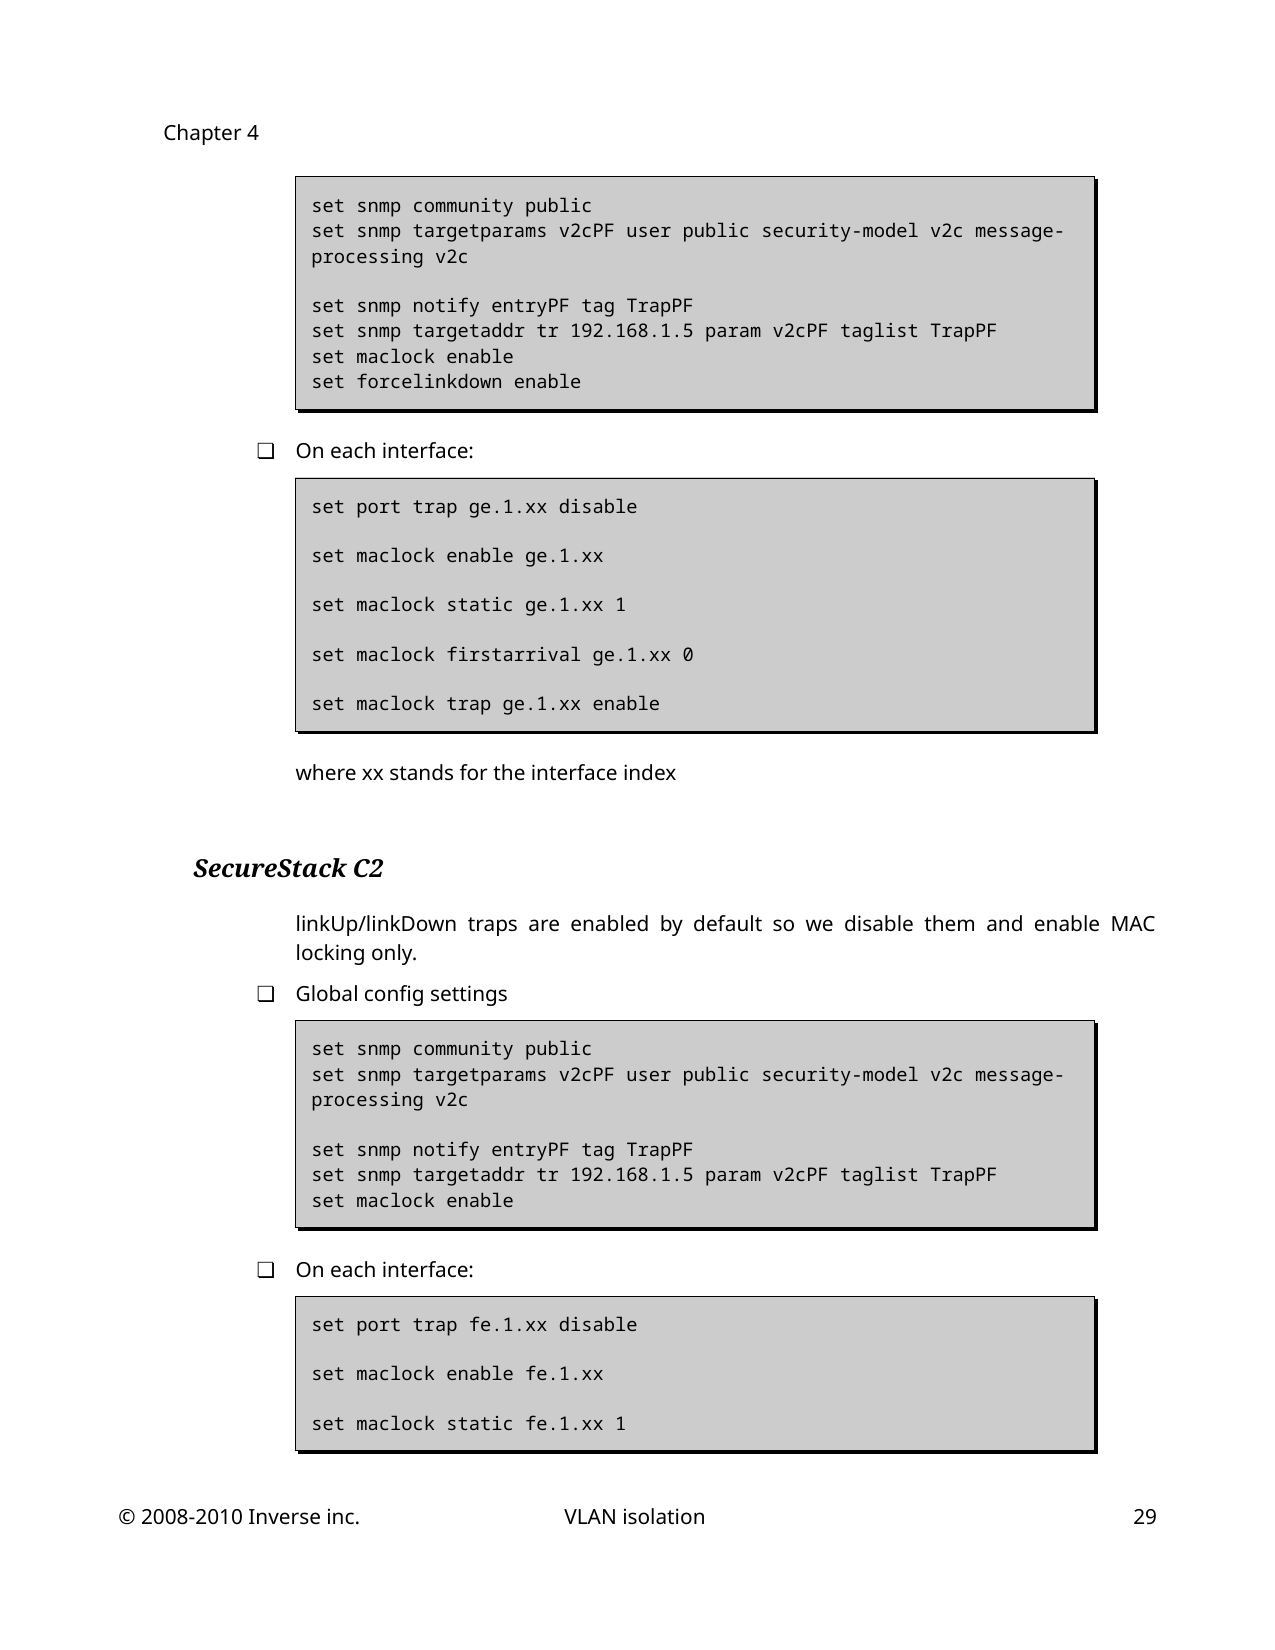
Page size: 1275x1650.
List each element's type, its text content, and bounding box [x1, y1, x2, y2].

list ❏ On each interface: [256, 437, 1157, 465]
text linkUp/linkDown traps are enabled by default so we disable them and enable MAC locking only. [295, 909, 1157, 966]
text set snmp notify entryPF tag TrapPF set snmp targetaddr tr 192.168.1.5 param v2cPF taglist TrapPF set maclock enable set forcelinkdown enable [296, 276, 1094, 409]
text set maclock static fe.1.xx 1 [296, 1394, 1094, 1450]
text set snmp community public set snmp targetparams v2cPF user public security-model v2c message-processing v2c [296, 177, 1094, 268]
text set maclock enable ge.1.xx [296, 527, 1094, 568]
text set maclock firstarrival ge.1.xx 0 [296, 625, 1094, 666]
text set maclock static ge.1.xx 1 [296, 576, 1094, 617]
text set maclock trap ge.1.xx enable [296, 674, 1094, 731]
text set port trap ge.1.xx disable [296, 479, 1094, 519]
text set snmp notify entryPF tag TrapPF set snmp targetaddr tr 192.168.1.5 param v2cPF taglist TrapPF set maclock enable [296, 1120, 1094, 1227]
text set snmp community public set snmp targetparams v2cPF user public security-model v2c message-processing v2c [296, 1021, 1094, 1112]
list ❏ On each interface: [256, 1255, 1157, 1283]
text set maclock enable fe.1.xx [296, 1345, 1094, 1386]
subtitle SecureStack C2 [156, 851, 1157, 885]
text set port trap fe.1.xx disable [296, 1297, 1094, 1337]
list ❏ Global config settings [256, 979, 1157, 1007]
text where xx stands for the interface index [295, 758, 1157, 786]
